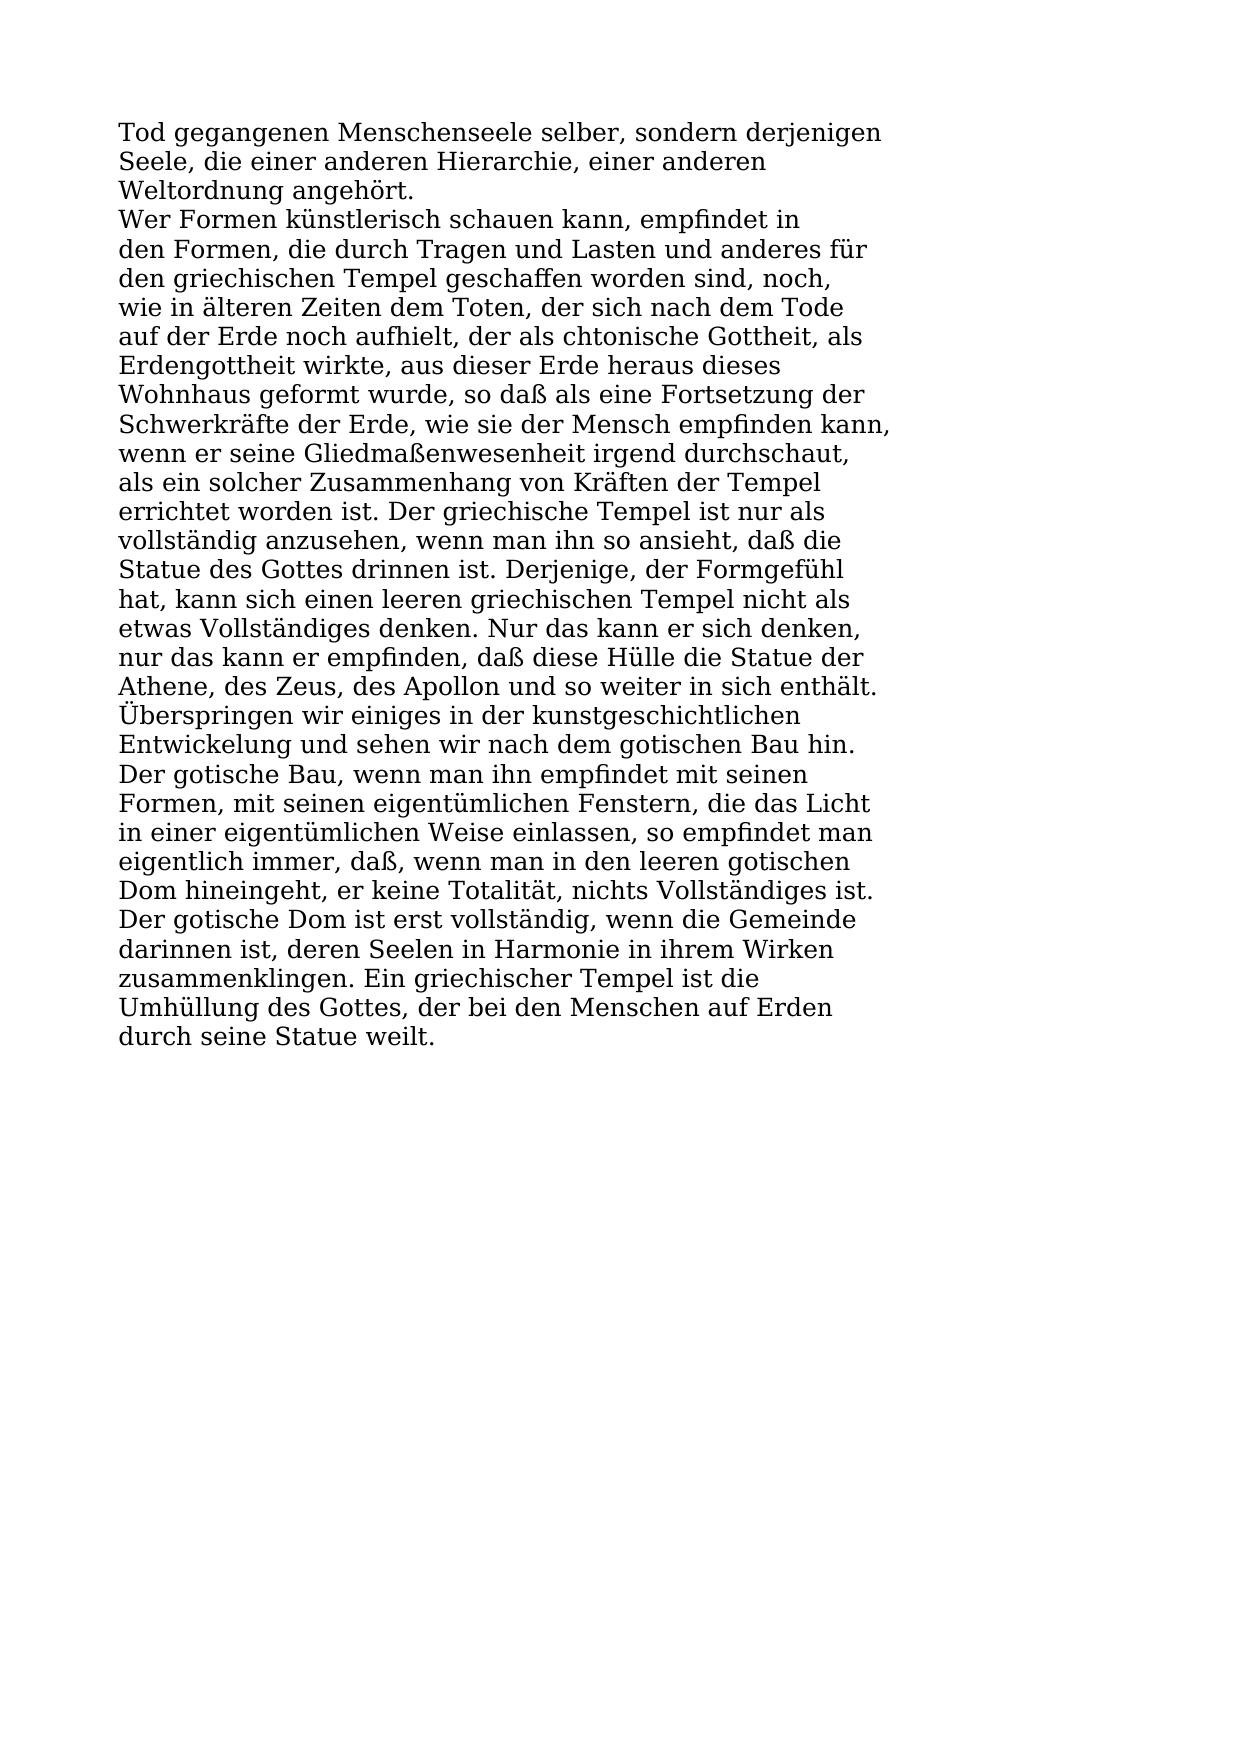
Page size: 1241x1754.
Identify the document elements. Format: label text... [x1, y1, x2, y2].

text zusammenklingen. Ein griechischer Tempel ist die [118, 964, 1122, 993]
text Formen, mit seinen eigentümlichen Fenstern, die das Licht [118, 789, 1122, 818]
text wie in älteren Zeiten dem Toten, der sich nach dem Tode [118, 293, 1122, 322]
text Seele, die einer anderen Hierarchie, einer anderen [118, 147, 1122, 176]
text vollständig anzusehen, wenn man ihn so ansieht, daß die [118, 526, 1122, 556]
text Athene, des Zeus, des Apollon und so weiter in sich enthält. [118, 672, 1122, 701]
text den Formen, die durch Tragen und Lasten und anderes für [118, 235, 1122, 264]
text wenn er seine Gliedmaßenwesenheit irgend durchschaut, [118, 439, 1122, 468]
text Überspringen wir einiges in der kunstgeschichtlichen [118, 701, 1122, 731]
text Entwickelung und sehen wir nach dem gotischen Bau hin. [118, 731, 1122, 760]
text Der gotische Dom ist erst vollständig, wenn die Gemeinde [118, 906, 1122, 935]
text Weltordnung angehört. [118, 176, 1122, 206]
text Wer Formen künstlerisch schauen kann, empfindet in [118, 206, 1122, 235]
text eigentlich immer, daß, wenn man in den leeren gotischen [118, 847, 1122, 876]
text Tod gegangenen Menschenseele selber, sondern derjenigen [118, 118, 1122, 147]
text den griechischen Tempel geschaffen worden sind, noch, [118, 264, 1122, 293]
text Dom hineingeht, er keine Totalität, nichts Vollständiges ist. [118, 876, 1122, 906]
text hat, kann sich einen leeren griechischen Tempel nicht als [118, 585, 1122, 614]
text Umhüllung des Gottes, der bei den Menschen auf Erden [118, 993, 1122, 1022]
text Schwerkräfte der Erde, wie sie der Mensch empfinden kann, [118, 410, 1122, 439]
text Erdengottheit wirkte, aus dieser Erde heraus dieses [118, 351, 1122, 381]
text als ein solcher Zusammenhang von Kräften der Tempel [118, 468, 1122, 497]
text in einer eigentümlichen Weise einlassen, so empfindet man [118, 818, 1122, 847]
text durch seine Statue weilt. [118, 1022, 1122, 1051]
text nur das kann er empfinden, daß diese Hülle die Statue der [118, 643, 1122, 672]
text Der gotische Bau, wenn man ihn empfindet mit seinen [118, 760, 1122, 789]
text auf der Erde noch aufhielt, der als chtonische Gottheit, als [118, 322, 1122, 351]
text Statue des Gottes drinnen ist. Derjenige, der Formgefühl [118, 556, 1122, 585]
text etwas Vollständiges denken. Nur das kann er sich denken, [118, 614, 1122, 643]
text errichtet worden ist. Der griechische Tempel ist nur als [118, 497, 1122, 526]
text darinnen ist, deren Seelen in Harmonie in ihrem Wirken [118, 935, 1122, 964]
text Wohnhaus geformt wurde, so daß als eine Fortsetzung der [118, 381, 1122, 410]
